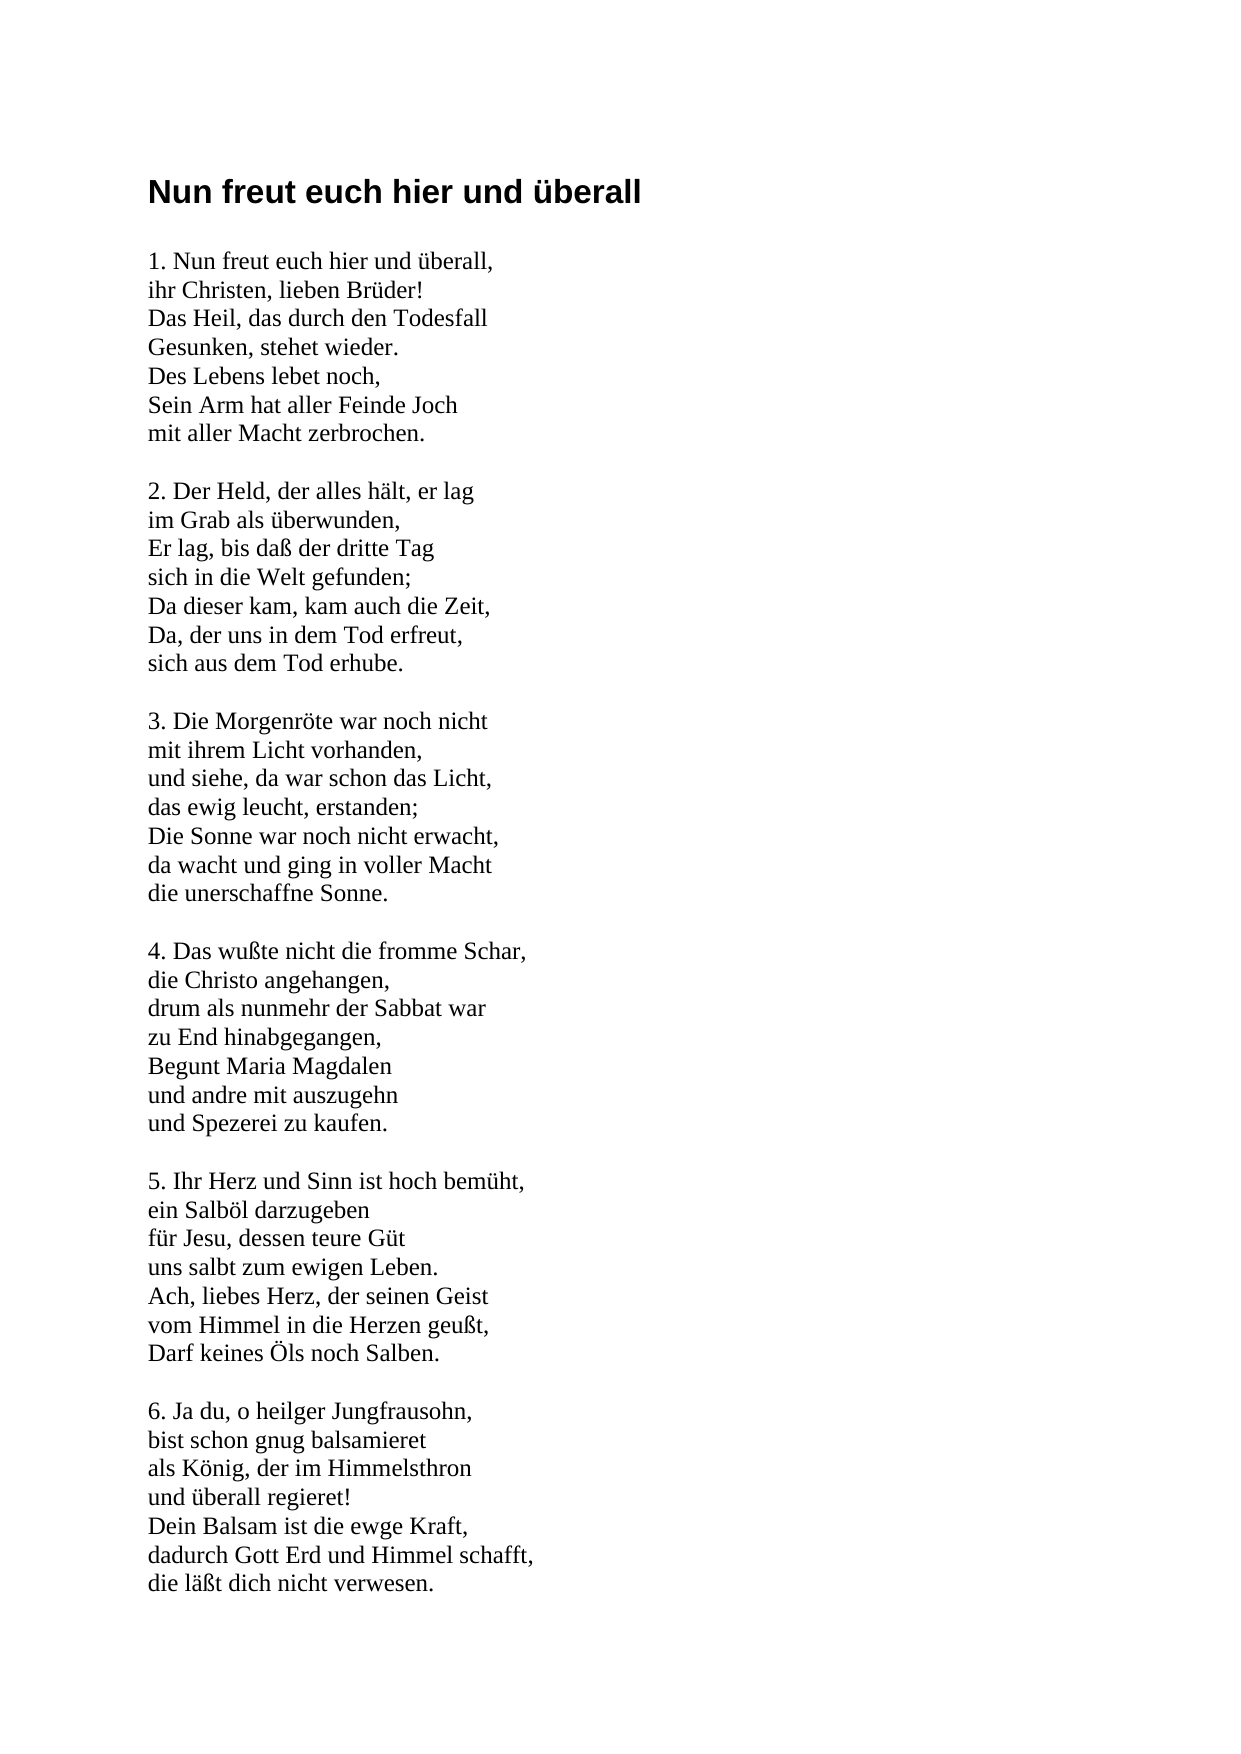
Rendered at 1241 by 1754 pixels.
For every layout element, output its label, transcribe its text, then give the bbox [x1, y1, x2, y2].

text drum als nunmehr der Sabbat war [148, 993, 1093, 1022]
text Begunt Maria Magdalen [148, 1051, 1093, 1080]
text sich in die Welt gefunden; [148, 562, 1093, 591]
text Gesunken, stehet wieder. [148, 332, 1093, 361]
text dadurch Gott Erd und Himmel schafft, [148, 1540, 1093, 1568]
text als König, der im Himmelsthron [148, 1453, 1093, 1482]
text da wacht und ging in voller Macht [148, 850, 1093, 878]
text Er lag, bis daß der dritte Tag [148, 533, 1093, 562]
text 4. Das wußte nicht die fromme Schar, [148, 936, 1093, 965]
text sich aus dem Tod erhube. [148, 648, 1093, 677]
text vom Himmel in die Herzen geußt, [148, 1310, 1093, 1338]
text Da, der uns in dem Tod erfreut, [148, 620, 1093, 648]
text die läßt dich nicht verwesen. [148, 1568, 1093, 1597]
text zu End hinabgegangen, [148, 1022, 1093, 1051]
text und überall regieret! [148, 1482, 1093, 1511]
text die unerschaffne Sonne. [148, 878, 1093, 907]
text mit ihrem Licht vorhanden, [148, 735, 1093, 763]
text das ewig leucht, erstanden; [148, 792, 1093, 821]
text im Grab als überwunden, [148, 505, 1093, 533]
text 1. Nun freut euch hier und überall, [148, 246, 1093, 275]
text Die Sonne war noch nicht erwacht, [148, 821, 1093, 850]
text die Christo angehangen, [148, 965, 1093, 993]
text 3. Die Morgenröte war noch nicht [148, 706, 1093, 735]
text Des Lebens lebet noch, [148, 361, 1093, 390]
text und siehe, da war schon das Licht, [148, 763, 1093, 792]
text und andre mit auszugehn [148, 1080, 1093, 1108]
text Sein Arm hat aller Feinde Joch [148, 390, 1093, 418]
text Da dieser kam, kam auch die Zeit, [148, 591, 1093, 620]
text und Spezerei zu kaufen. [148, 1108, 1093, 1137]
text ein Salböl darzugeben [148, 1195, 1093, 1223]
text Ach, liebes Herz, der seinen Geist [148, 1281, 1093, 1310]
subtitle Nun freut euch hier und überall [148, 173, 1093, 211]
text 2. Der Held, der alles hält, er lag [148, 476, 1093, 505]
text uns salbt zum ewigen Leben. [148, 1252, 1093, 1281]
text 5. Ihr Herz und Sinn ist hoch bemüht, [148, 1166, 1093, 1195]
text Dein Balsam ist die ewge Kraft, [148, 1511, 1093, 1540]
text bist schon gnug balsamieret [148, 1425, 1093, 1453]
text mit aller Macht zerbrochen. [148, 418, 1093, 447]
text Das Heil, das durch den Todesfall [148, 303, 1093, 332]
text ihr Christen, lieben Brüder! [148, 275, 1093, 303]
text Darf keines Öls noch Salben. [148, 1338, 1093, 1367]
text 6. Ja du, o heilger Jungfrausohn, [148, 1396, 1093, 1425]
text für Jesu, dessen teure Güt [148, 1223, 1093, 1252]
